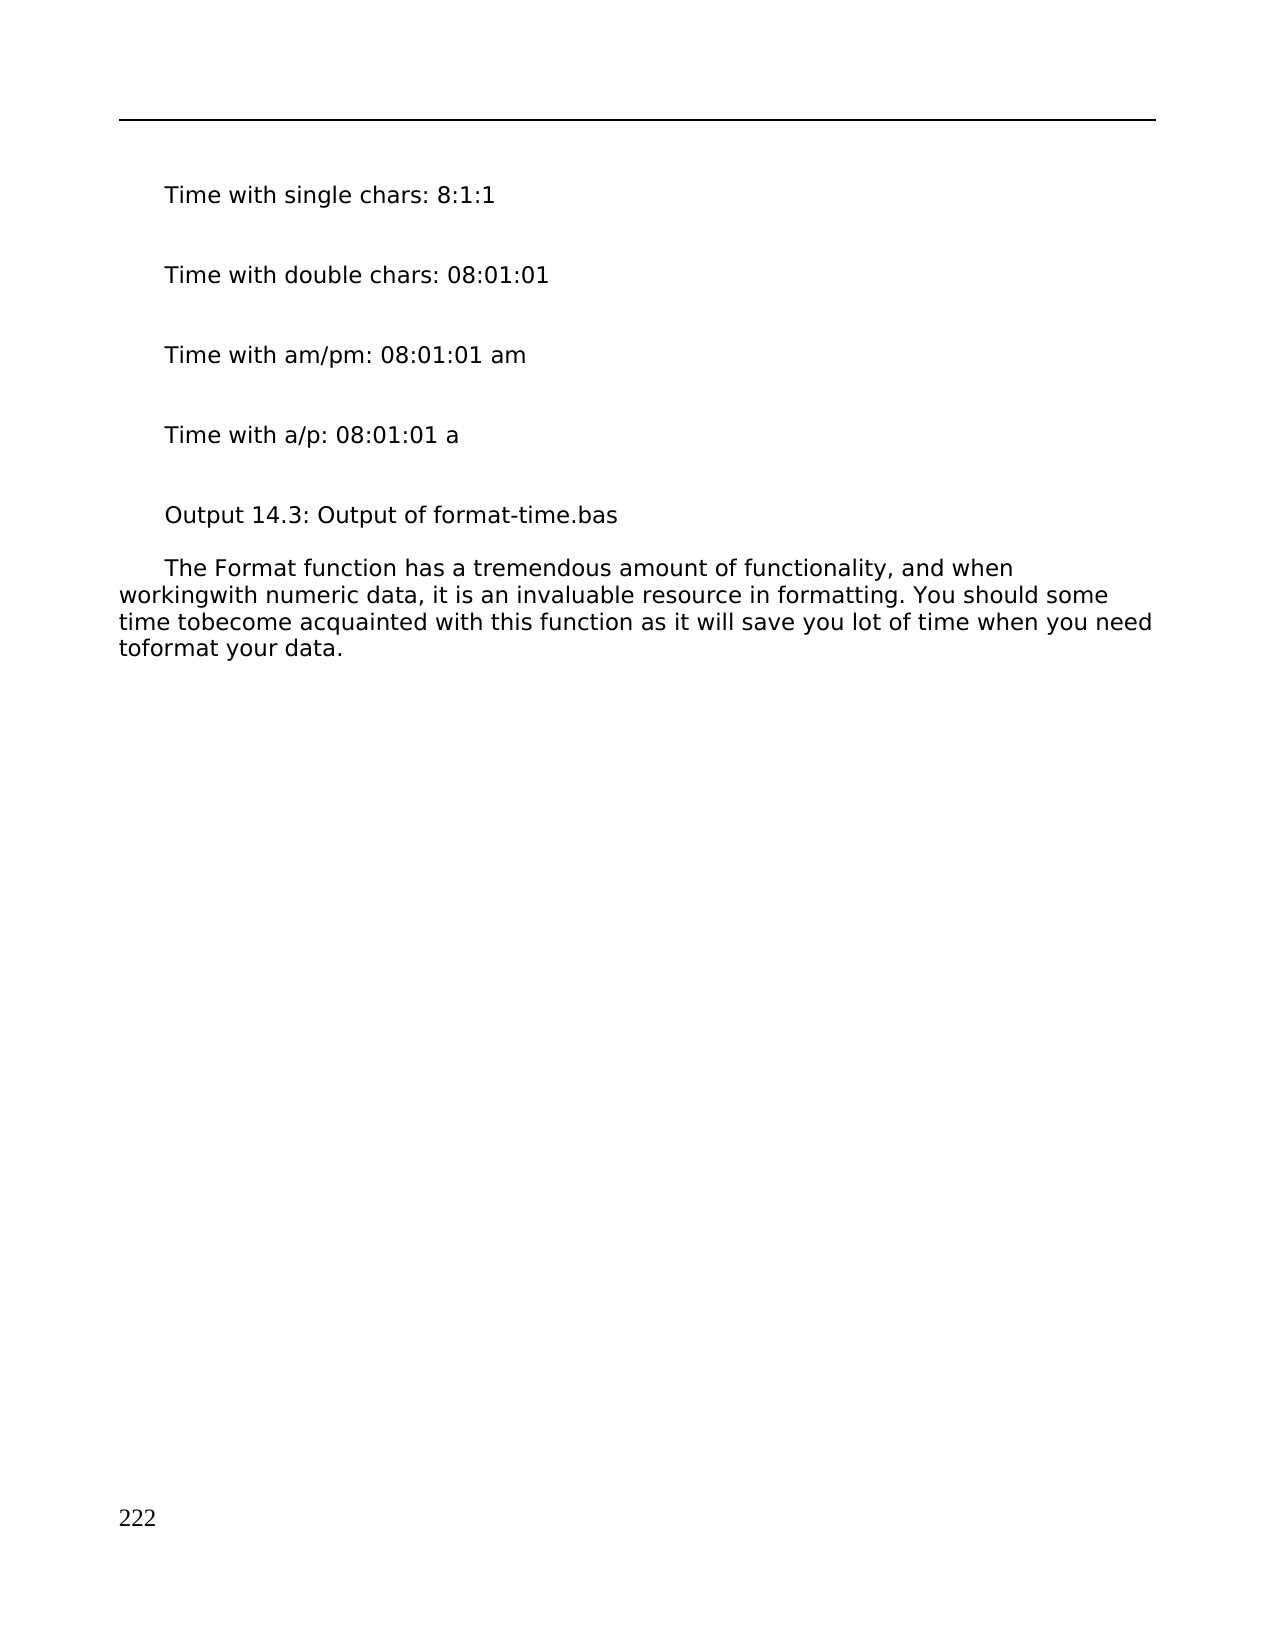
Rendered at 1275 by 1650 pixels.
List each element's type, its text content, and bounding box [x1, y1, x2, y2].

text Time with am/pm: 08:01:01 am [118, 342, 1156, 369]
text Time with double chars: 08:01:01 [118, 262, 1156, 289]
text Time with a/p: 08:01:01 a [118, 422, 1156, 449]
text The Format function has a tremendous amount of functionality, and when workingwith numeric data, it is an invaluable resource in formatting. You should some time tobecome acquainted with this function as it will save you lot of time when you need toformat your data. [118, 556, 1156, 662]
text Output 14.3: Output of format-time.bas [118, 502, 1156, 529]
text Time with single chars: 8:1:1 [118, 182, 1156, 209]
